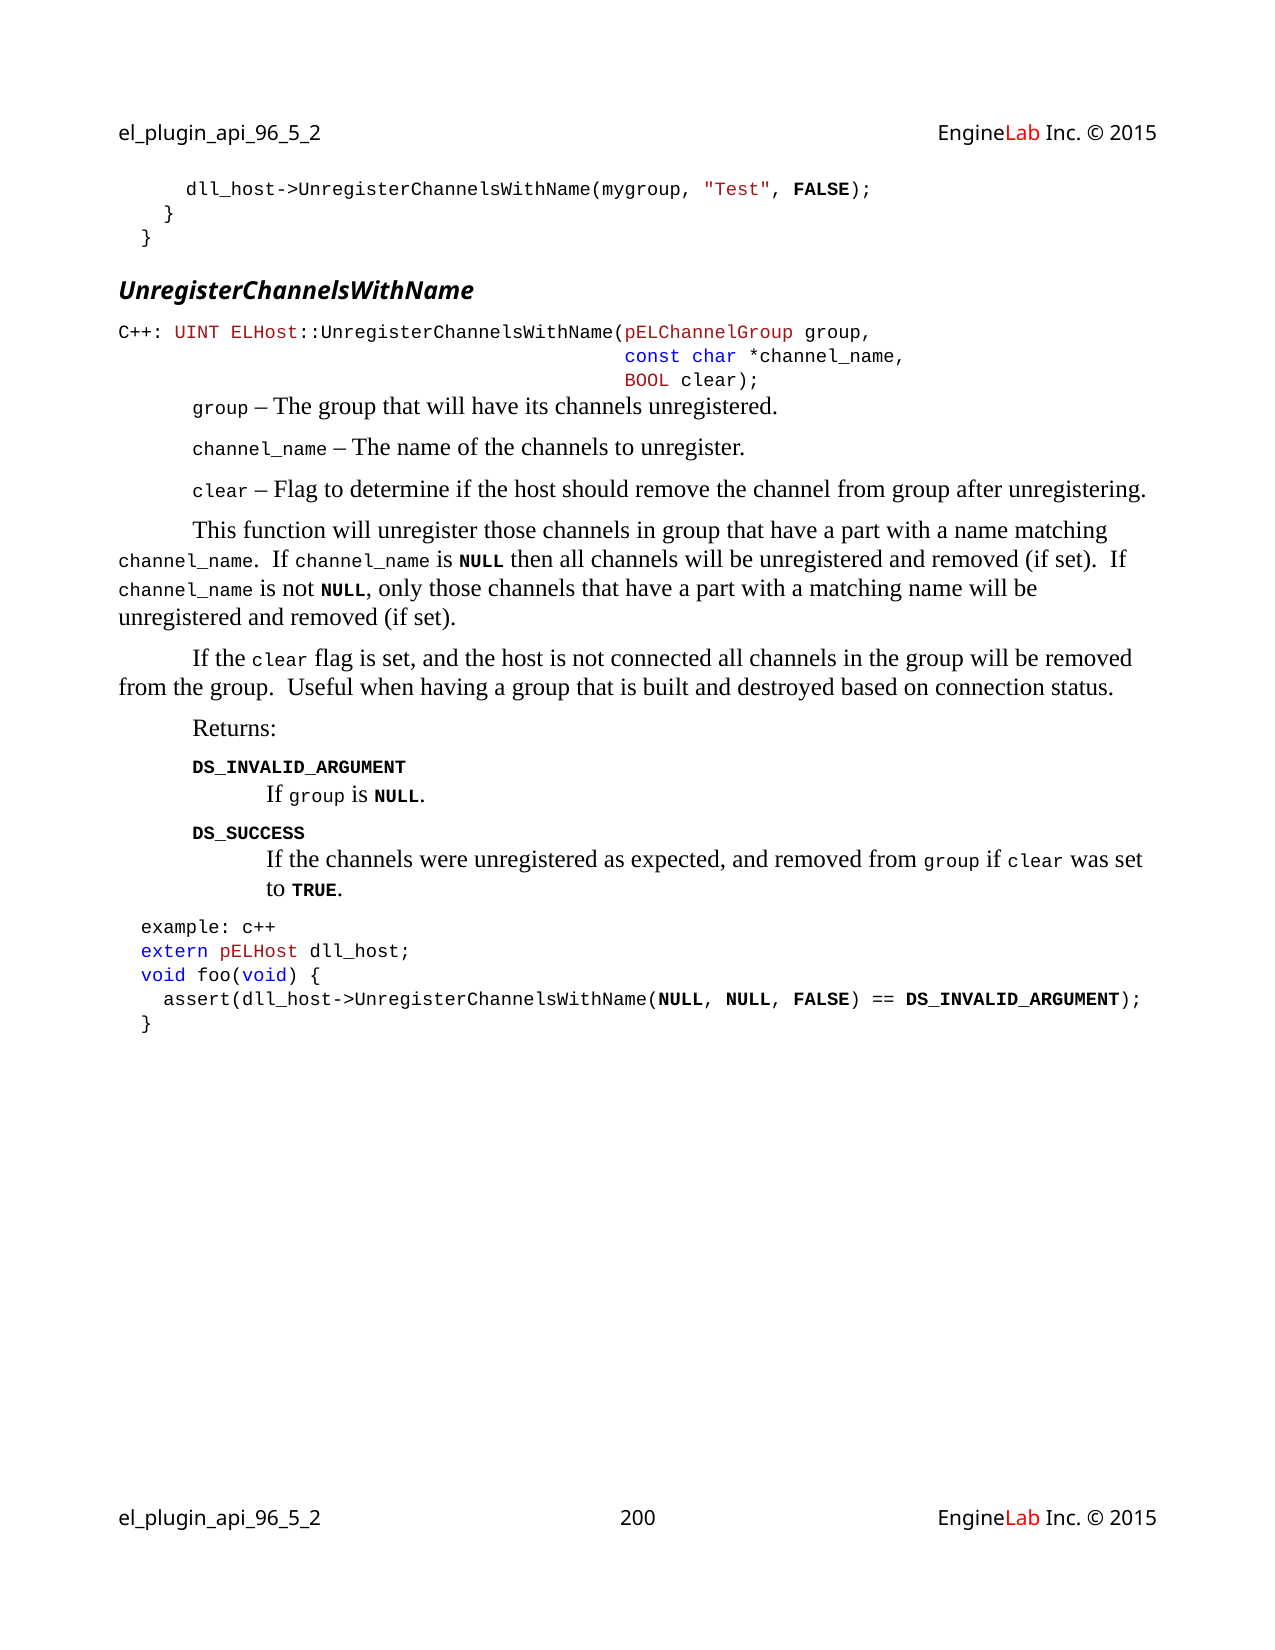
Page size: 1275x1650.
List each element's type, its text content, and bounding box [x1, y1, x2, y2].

text example: c++ [118, 914, 1157, 938]
text Returns: [118, 713, 1157, 742]
text DS_INVALID_ARGUMENT [118, 755, 1157, 779]
text channel_name – The name of the channels to unregister. [118, 432, 1157, 461]
text } [118, 224, 1157, 248]
text This function will unregister those channels in group that have a part with a name matching channel_name. If channel_name is NULL then all channels will be unregistered and removed (if set). If channel_name is not NULL, only those channels that have a part with a matching name will be unregistered and removed (if set). [118, 515, 1157, 631]
subtitle UnregisterChannelsWithName [118, 273, 1157, 307]
text assert(dll_host->UnregisterChannelsWithName(NULL, NULL, FALSE) == DS_INVALID_ARGUMENT); [118, 986, 1157, 1010]
text void foo(void) { [118, 962, 1157, 986]
text } [118, 1010, 1157, 1034]
text group – The group that will have its channels unregistered. [118, 391, 1157, 420]
text dll_host->UnregisterChannelsWithName(mygroup, "Test", FALSE); [118, 176, 1157, 200]
text DS_SUCCESS [118, 820, 1157, 844]
text const char *channel_name, [118, 343, 1157, 367]
text If the channels were unregistered as expected, and removed from group if clear was set to TRUE. [118, 844, 1157, 902]
text If group is NULL. [118, 779, 1157, 808]
text clear – Flag to determine if the host should remove the channel from group after unregistering. [118, 474, 1157, 503]
text BOOL clear); [118, 367, 1157, 391]
text If the clear flag is set, and the host is not connected all channels in the group will be removed from the group. Useful when having a group that is built and destroyed based on connection status. [118, 643, 1157, 701]
text C++: UINT ELHost::UnregisterChannelsWithName(pELChannelGroup group, [118, 319, 1157, 343]
text extern pELHost dll_host; [118, 938, 1157, 962]
text } [118, 200, 1157, 224]
